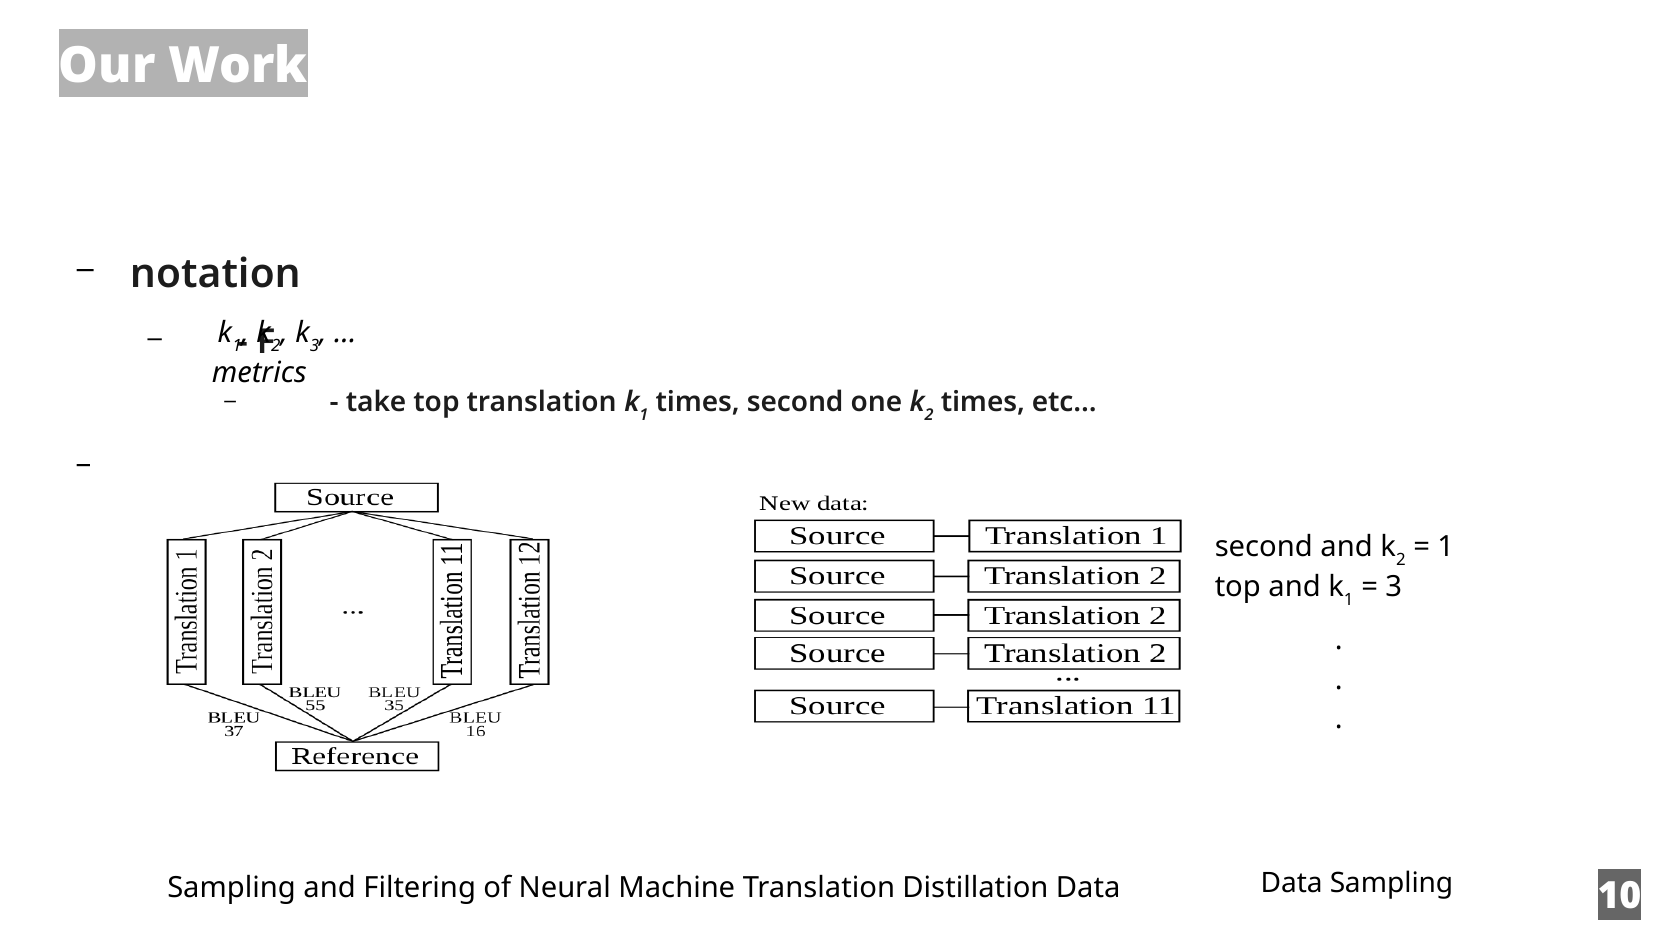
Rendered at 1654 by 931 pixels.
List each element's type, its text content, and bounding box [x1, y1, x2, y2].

text_box top and k1 = 3 [1200, 557, 1497, 614]
text_box Data Sampling [1245, 855, 1624, 903]
list notation - F - take top translation k1 times, second one k2 times, etc… [59, 243, 1565, 820]
text_box k1, k2, k3, ... [202, 303, 400, 360]
text_box . . . [1320, 610, 1359, 729]
title Our Work [59, 0, 1595, 98]
text_box second and k2 = 1 [1200, 517, 1497, 557]
text_box metrics [197, 343, 337, 393]
text_box Sampling and Filtering of Neural Machine Translation Distillation Data [152, 858, 1201, 908]
picture [719, 480, 1219, 738]
picture [90, 463, 621, 781]
